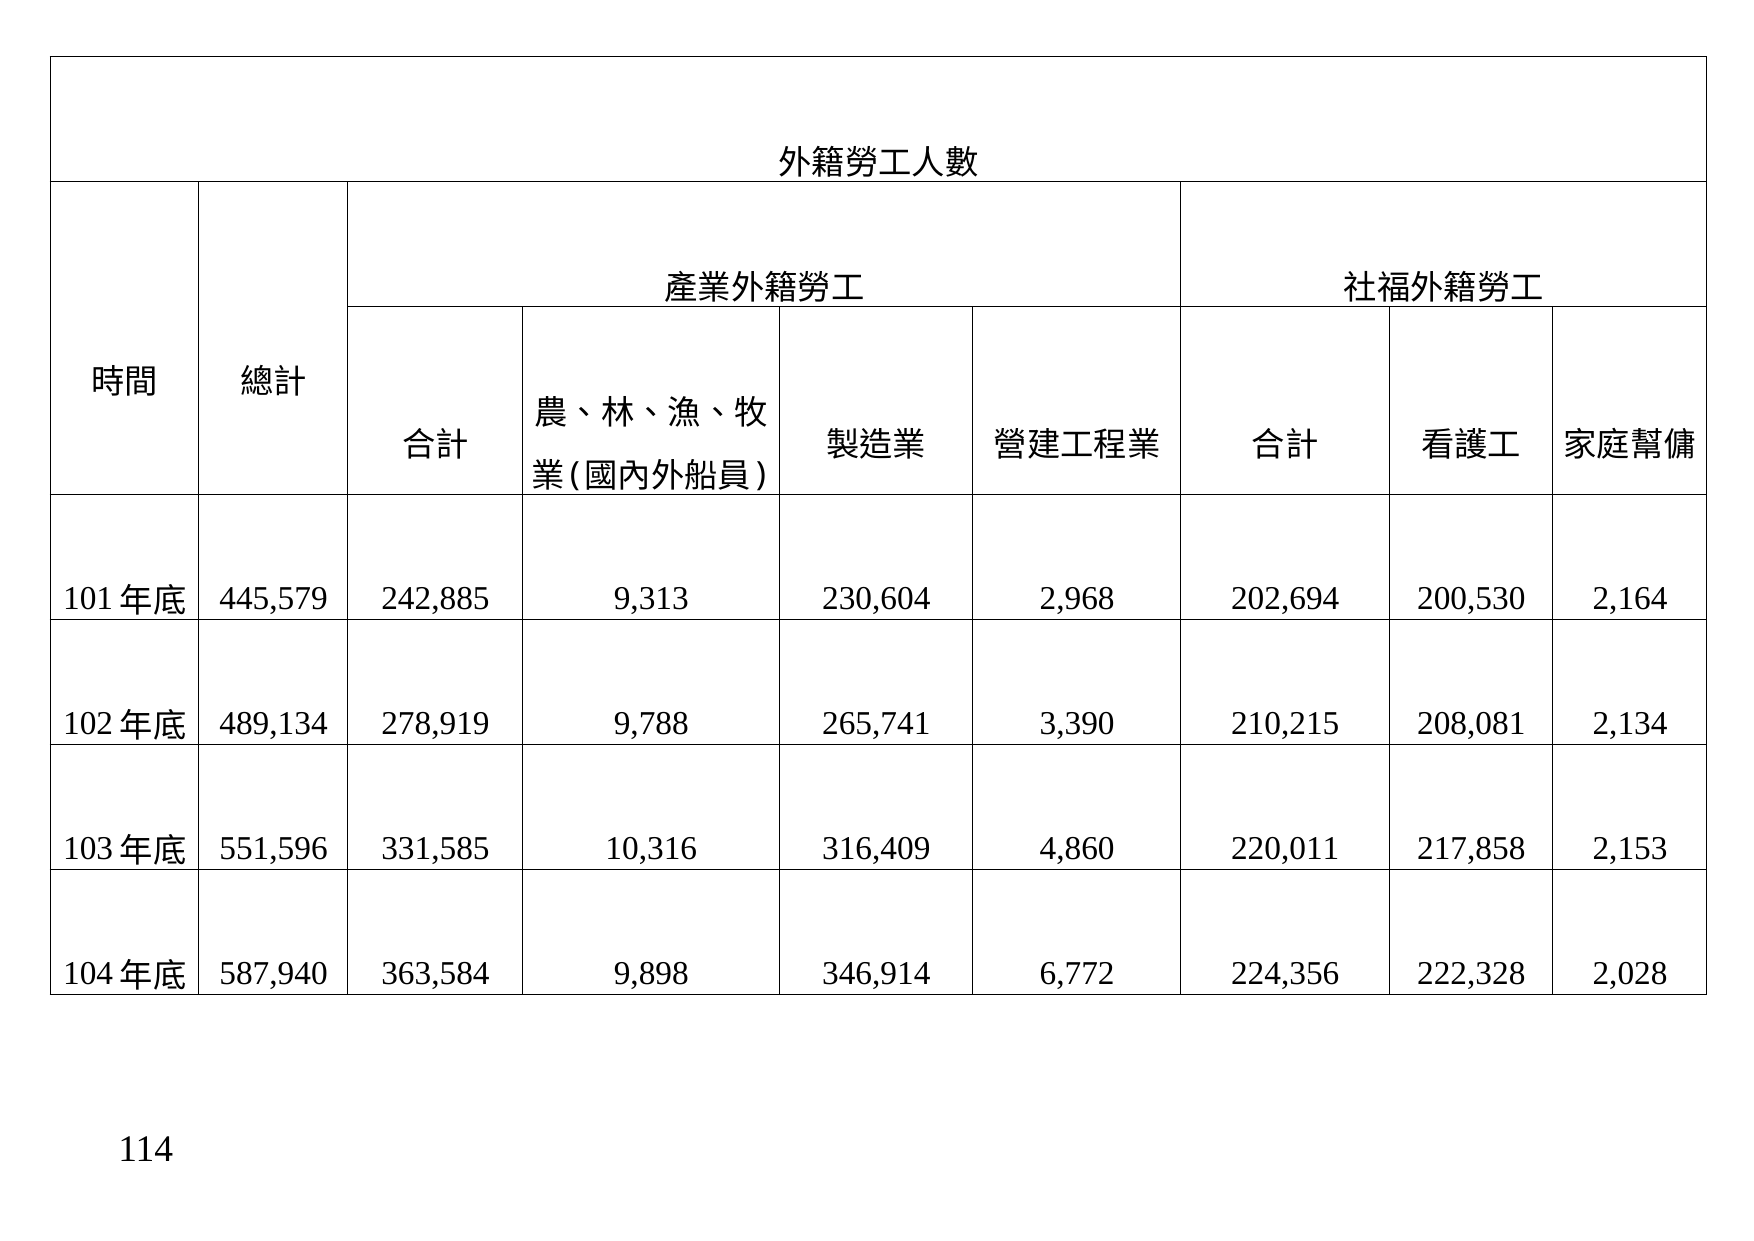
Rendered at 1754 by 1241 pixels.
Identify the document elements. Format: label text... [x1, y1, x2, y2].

table_cell 346,914 [780, 870, 972, 993]
table_cell 家庭幫傭 [1553, 307, 1706, 493]
table_cell 200,530 [1390, 495, 1552, 618]
table_cell 316,409 [780, 745, 972, 868]
table_cell 2,153 [1553, 745, 1706, 868]
table_cell 208,081 [1390, 620, 1552, 743]
table_cell 4,860 [973, 745, 1180, 868]
table_cell 217,858 [1390, 745, 1552, 868]
table_cell 265,741 [780, 620, 972, 743]
table_cell 產業外籍勞工 [348, 182, 1180, 306]
table_cell 9,313 [523, 495, 779, 618]
table_cell 製造業 [780, 307, 972, 493]
table_cell 102年底 [51, 620, 198, 743]
table_cell 農、林、漁、牧業(國內外船員) [523, 307, 779, 493]
table_cell 489,134 [199, 620, 347, 743]
table_cell 6,772 [973, 870, 1180, 993]
table_cell 242,885 [348, 495, 522, 618]
table_cell 104年底 [51, 870, 198, 993]
table_cell 220,011 [1181, 745, 1389, 868]
table_cell 103年底 [51, 745, 198, 868]
table_cell 社福外籍勞工 [1181, 182, 1706, 306]
table_cell 10,316 [523, 745, 779, 868]
table_cell 587,940 [199, 870, 347, 993]
table_cell 2,134 [1553, 620, 1706, 743]
table_cell 2,164 [1553, 495, 1706, 618]
table_cell 222,328 [1390, 870, 1552, 993]
table_cell 時間 [51, 182, 198, 493]
table_cell 合計 [348, 307, 522, 493]
table_cell 9,788 [523, 620, 779, 743]
table_cell 2,968 [973, 495, 1180, 618]
table_cell 445,579 [199, 495, 347, 618]
table_cell 101年底 [51, 495, 198, 618]
table_cell 看護工 [1390, 307, 1552, 493]
table_cell 外籍勞工人數 [51, 57, 1706, 181]
table_cell 278,919 [348, 620, 522, 743]
table_cell 3,390 [973, 620, 1180, 743]
table_cell 210,215 [1181, 620, 1389, 743]
table_cell 202,694 [1181, 495, 1389, 618]
table_cell 總計 [199, 182, 347, 493]
table_cell 363,584 [348, 870, 522, 993]
table_cell 營建工程業 [973, 307, 1180, 493]
table_cell 230,604 [780, 495, 972, 618]
table_cell 224,356 [1181, 870, 1389, 993]
table_cell 9,898 [523, 870, 779, 993]
table_cell 551,596 [199, 745, 347, 868]
table_cell 合計 [1181, 307, 1389, 493]
table_cell 331,585 [348, 745, 522, 868]
table_cell 2,028 [1553, 870, 1706, 993]
